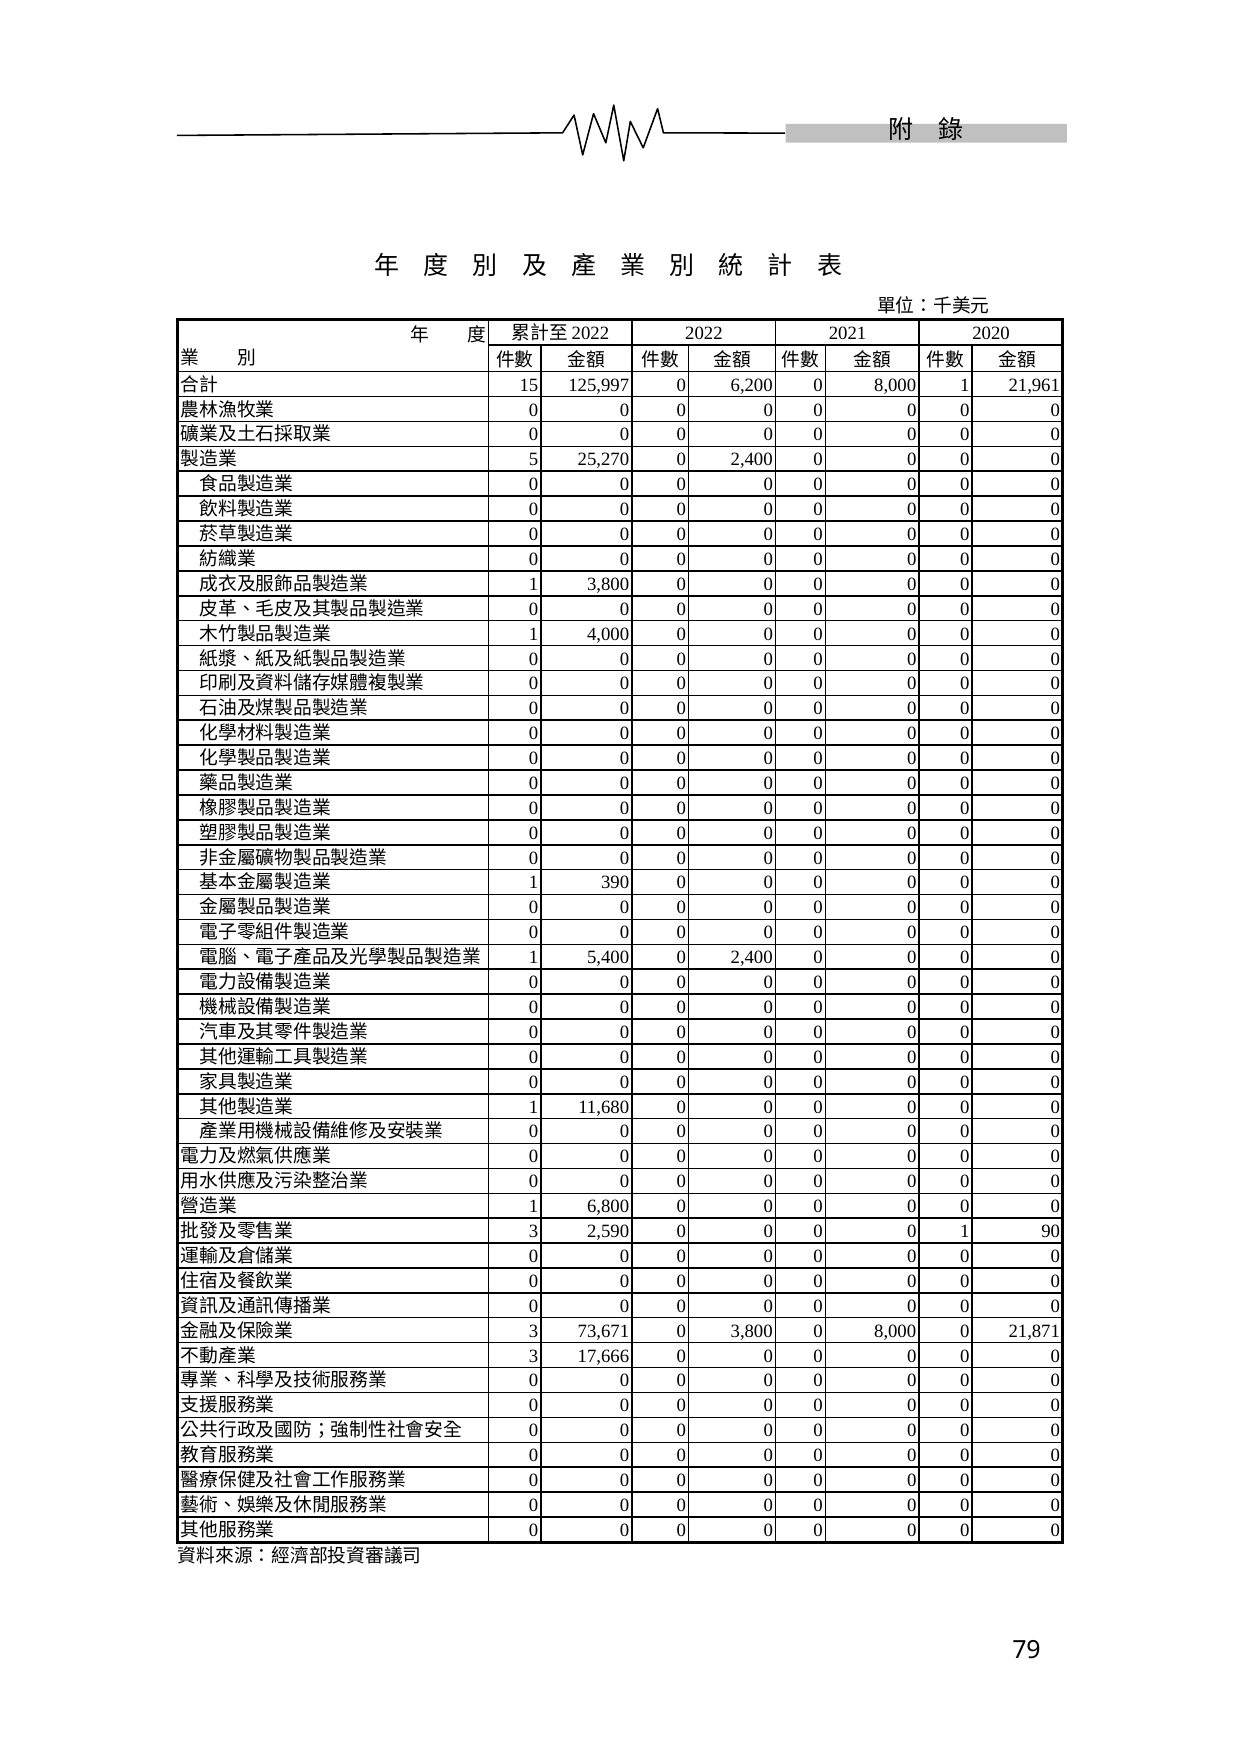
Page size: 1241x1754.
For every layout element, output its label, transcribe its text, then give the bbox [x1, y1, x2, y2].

table_cell 0 [542, 995, 631, 1018]
table_cell 0 [826, 1194, 918, 1217]
table_cell 1 [489, 945, 540, 968]
table_cell 0 [920, 870, 971, 894]
table_cell 0 [689, 870, 775, 894]
table_cell 0 [920, 1169, 971, 1192]
table_cell 6,800 [542, 1194, 631, 1217]
table_cell 0 [920, 1269, 971, 1292]
table_cell 0 [489, 671, 540, 694]
table_cell 紙漿、紙及紙製品製造業 [179, 646, 488, 669]
table_cell 1 [489, 870, 540, 894]
table_cell 0 [776, 1020, 825, 1043]
table_cell 0 [689, 1095, 775, 1118]
table_cell 0 [826, 895, 918, 918]
table_cell 公共行政及國防；強制性社會安全 [179, 1418, 488, 1441]
table_cell 0 [776, 522, 825, 545]
table_cell 非金屬礦物製品製造業 [179, 846, 488, 869]
table_cell 0 [633, 447, 688, 470]
table_cell 0 [776, 771, 825, 794]
table_cell 金額 [826, 346, 918, 371]
table_cell 3 [489, 1343, 540, 1367]
table_cell 15 [489, 372, 540, 396]
table_cell 金額 [542, 346, 631, 371]
table_cell 礦業及土石採取業 [179, 422, 488, 446]
table_cell 0 [689, 621, 775, 645]
table_cell 0 [776, 1095, 825, 1118]
table_cell 0 [542, 1443, 631, 1466]
table_cell 0 [542, 547, 631, 570]
table_cell 0 [920, 1318, 971, 1342]
table_cell 0 [542, 821, 631, 844]
table_cell 0 [489, 422, 540, 446]
table_cell 0 [776, 646, 825, 669]
table_cell 0 [689, 397, 775, 421]
table_cell 0 [973, 1393, 1061, 1416]
table_cell 藝術、娛樂及休閒服務業 [179, 1493, 488, 1516]
table_cell 0 [633, 1119, 688, 1143]
table_cell 0 [689, 671, 775, 694]
table_cell 0 [689, 796, 775, 819]
table_cell 0 [489, 497, 540, 520]
table_cell 0 [973, 497, 1061, 520]
table_cell 皮革、毛皮及其製品製造業 [179, 597, 488, 620]
table_cell 0 [542, 1493, 631, 1516]
table_cell 0 [826, 1294, 918, 1317]
table_cell 0 [920, 1095, 971, 1118]
table_cell 0 [633, 696, 688, 719]
table_cell 0 [776, 746, 825, 769]
table_cell 0 [633, 970, 688, 993]
table_cell 0 [689, 1443, 775, 1466]
table_cell 0 [826, 1343, 918, 1367]
table_cell 0 [826, 1095, 918, 1118]
table_cell 0 [776, 621, 825, 645]
table_cell 0 [973, 945, 1061, 968]
table_cell 0 [920, 995, 971, 1018]
table_cell 0 [633, 821, 688, 844]
table_cell 0 [973, 547, 1061, 570]
table_cell 0 [489, 472, 540, 495]
table_cell 0 [542, 522, 631, 545]
table_cell 0 [689, 1119, 775, 1143]
table_cell 0 [542, 1468, 631, 1491]
table_cell 0 [489, 1518, 540, 1541]
table_cell 0 [776, 1518, 825, 1541]
table_cell 0 [489, 547, 540, 570]
table_cell 0 [920, 1144, 971, 1167]
table_cell 0 [973, 1493, 1061, 1516]
table_cell 0 [920, 1418, 971, 1441]
table_cell 0 [973, 1368, 1061, 1392]
table_cell 0 [920, 1020, 971, 1043]
table_cell 0 [542, 1020, 631, 1043]
table_cell 0 [776, 1244, 825, 1267]
table_cell 合計 [179, 372, 488, 396]
table_cell 0 [633, 721, 688, 744]
table_cell 0 [489, 1119, 540, 1143]
table_cell 成衣及服飾品製造業 [179, 572, 488, 595]
table_cell 0 [542, 1045, 631, 1068]
table_header 累計至2022 [489, 321, 631, 344]
table_cell 0 [489, 1468, 540, 1491]
table_cell 0 [489, 696, 540, 719]
table_cell 0 [973, 1119, 1061, 1143]
table_cell 0 [826, 821, 918, 844]
table_cell 0 [776, 547, 825, 570]
table_cell 0 [489, 796, 540, 819]
table_cell 0 [776, 1269, 825, 1292]
table_cell 0 [689, 1493, 775, 1516]
table_cell 0 [826, 397, 918, 421]
table_cell 0 [776, 920, 825, 943]
table_cell 2,590 [542, 1219, 631, 1242]
table_cell 0 [776, 671, 825, 694]
table_cell 0 [826, 472, 918, 495]
table_cell 0 [973, 646, 1061, 669]
table_cell 0 [920, 1343, 971, 1367]
table_cell 0 [489, 721, 540, 744]
table_cell 0 [776, 1219, 825, 1242]
table_cell 21,871 [973, 1318, 1061, 1342]
table_cell 0 [973, 422, 1061, 446]
table_cell 電力設備製造業 [179, 970, 488, 993]
table_cell 0 [776, 497, 825, 520]
table_cell 0 [973, 1468, 1061, 1491]
table_cell 0 [633, 870, 688, 894]
table_cell 0 [920, 920, 971, 943]
table_cell 0 [489, 771, 540, 794]
table_cell 0 [826, 1020, 918, 1043]
table_cell 0 [920, 771, 971, 794]
table_cell 0 [973, 1095, 1061, 1118]
table_cell 塑膠製品製造業 [179, 821, 488, 844]
table_cell 0 [776, 945, 825, 968]
table_cell 0 [826, 796, 918, 819]
table_cell 0 [973, 1194, 1061, 1217]
table_cell 專業、科學及技術服務業 [179, 1368, 488, 1392]
table_cell 0 [920, 846, 971, 869]
text 單位：千美元 [178, 291, 989, 318]
table_cell 0 [973, 1443, 1061, 1466]
table_cell 0 [689, 1468, 775, 1491]
table_cell 0 [776, 1393, 825, 1416]
table_cell 73,671 [542, 1318, 631, 1342]
table_cell 汽車及其零件製造業 [179, 1020, 488, 1043]
table_cell 0 [776, 472, 825, 495]
table_cell 0 [776, 970, 825, 993]
table_cell 1 [920, 372, 971, 396]
table_cell 0 [689, 895, 775, 918]
table_cell 0 [542, 1368, 631, 1392]
table_cell 0 [776, 1194, 825, 1217]
table_cell 0 [973, 597, 1061, 620]
table_cell 0 [542, 397, 631, 421]
table_cell 基本金屬製造業 [179, 870, 488, 894]
table_cell 0 [973, 970, 1061, 993]
table_cell 0 [542, 1119, 631, 1143]
table_cell 電子零組件製造業 [179, 920, 488, 943]
table_cell 0 [542, 796, 631, 819]
table_cell 0 [973, 1045, 1061, 1068]
table_cell 0 [542, 771, 631, 794]
table_cell 0 [633, 995, 688, 1018]
table_cell 0 [973, 1244, 1061, 1267]
table_cell 0 [689, 1045, 775, 1068]
table_cell 件數 [920, 346, 971, 371]
table_cell 化學製品製造業 [179, 746, 488, 769]
table_cell 0 [689, 721, 775, 744]
table_cell 0 [542, 1294, 631, 1317]
table_cell 0 [689, 1194, 775, 1217]
table_cell 0 [489, 1045, 540, 1068]
table_cell 0 [973, 447, 1061, 470]
table_cell 125,997 [542, 372, 631, 396]
table_cell 0 [826, 1144, 918, 1167]
table_cell 0 [973, 1269, 1061, 1292]
table_cell 0 [689, 846, 775, 869]
table_cell 0 [973, 721, 1061, 744]
table_cell 0 [489, 846, 540, 869]
table_cell 0 [826, 522, 918, 545]
table_cell 0 [920, 746, 971, 769]
table_cell 金融及保險業 [179, 1318, 488, 1342]
table_cell 0 [920, 796, 971, 819]
table_header 2020 [920, 321, 1061, 344]
table_cell 0 [826, 870, 918, 894]
table_cell 0 [633, 1169, 688, 1192]
table_cell 0 [920, 895, 971, 918]
table_cell 營造業 [179, 1194, 488, 1217]
table_cell 0 [776, 1443, 825, 1466]
table_cell 3,800 [542, 572, 631, 595]
table_cell 0 [633, 1443, 688, 1466]
table_cell 農林漁牧業 [179, 397, 488, 421]
table_cell 0 [689, 472, 775, 495]
table_cell 0 [489, 1070, 540, 1093]
table_cell 0 [826, 1169, 918, 1192]
table_cell 0 [826, 945, 918, 968]
table_cell 1 [489, 1095, 540, 1118]
table_cell 機械設備製造業 [179, 995, 488, 1018]
table_cell 0 [489, 597, 540, 620]
table_cell 0 [776, 1343, 825, 1367]
table_cell 件數 [776, 346, 825, 371]
table_cell 不動產業 [179, 1343, 488, 1367]
table_cell 0 [633, 945, 688, 968]
table_cell 金額 [973, 346, 1061, 371]
table_cell 0 [542, 1244, 631, 1267]
table_cell 0 [826, 970, 918, 993]
table_cell 90 [973, 1219, 1061, 1242]
table_cell 0 [826, 671, 918, 694]
table_cell 0 [689, 696, 775, 719]
table_cell 0 [826, 597, 918, 620]
table_cell 0 [542, 472, 631, 495]
table_cell 0 [689, 1294, 775, 1317]
table_cell 0 [689, 597, 775, 620]
table_cell 0 [973, 472, 1061, 495]
table_cell 0 [633, 1070, 688, 1093]
table_cell 0 [633, 1144, 688, 1167]
table_cell 0 [973, 1518, 1061, 1541]
table_cell 運輸及倉儲業 [179, 1244, 488, 1267]
table_cell 0 [776, 721, 825, 744]
table_cell 0 [826, 1269, 918, 1292]
text 年度別及產業別統計表 [178, 237, 1063, 291]
table_cell 0 [776, 995, 825, 1018]
table_cell 0 [633, 1219, 688, 1242]
table_cell 21,961 [973, 372, 1061, 396]
table_cell 件數 [633, 346, 688, 371]
table_cell 0 [633, 1418, 688, 1441]
table_cell 5 [489, 447, 540, 470]
table_cell 0 [776, 1119, 825, 1143]
table_cell 0 [920, 821, 971, 844]
table_cell 0 [489, 1169, 540, 1192]
table_cell 0 [973, 821, 1061, 844]
table_cell 0 [489, 646, 540, 669]
table_cell 0 [633, 746, 688, 769]
table_cell 資訊及通訊傳播業 [179, 1294, 488, 1317]
text 資料來源：經濟部投資審議司 [178, 1544, 1063, 1567]
table_cell 0 [633, 1095, 688, 1118]
table_cell 3 [489, 1318, 540, 1342]
table_cell 0 [776, 397, 825, 421]
table_cell 0 [920, 397, 971, 421]
table_cell 0 [826, 1070, 918, 1093]
table_cell 0 [776, 696, 825, 719]
table_cell 0 [776, 572, 825, 595]
table_cell 0 [542, 497, 631, 520]
table_cell 0 [826, 696, 918, 719]
table_cell 0 [633, 646, 688, 669]
table_cell 0 [920, 646, 971, 669]
table_cell 0 [542, 1144, 631, 1167]
table_cell 2,400 [689, 945, 775, 968]
table_cell 0 [826, 547, 918, 570]
table_cell 0 [920, 1493, 971, 1516]
table_cell 0 [826, 1518, 918, 1541]
table_cell 0 [542, 422, 631, 446]
table_cell 0 [633, 522, 688, 545]
table_cell 0 [542, 846, 631, 869]
table_cell 電力及燃氣供應業 [179, 1144, 488, 1167]
table_cell 0 [689, 1368, 775, 1392]
table_cell 0 [920, 597, 971, 620]
table_cell 0 [920, 945, 971, 968]
table_cell 0 [776, 597, 825, 620]
table_cell 木竹製品製造業 [179, 621, 488, 645]
table_cell 0 [973, 1294, 1061, 1317]
table_cell 0 [973, 771, 1061, 794]
table_cell 0 [489, 821, 540, 844]
table_cell 0 [776, 846, 825, 869]
table_cell 0 [633, 1368, 688, 1392]
table_cell 紡織業 [179, 547, 488, 570]
table_cell 0 [920, 1194, 971, 1217]
table_cell 0 [633, 671, 688, 694]
table_cell 8,000 [826, 372, 918, 396]
table_cell 11,680 [542, 1095, 631, 1118]
table_cell 0 [920, 1045, 971, 1068]
table_cell 1 [489, 1194, 540, 1217]
table_cell 食品製造業 [179, 472, 488, 495]
table_cell 0 [689, 1269, 775, 1292]
table_cell 0 [542, 970, 631, 993]
table_cell 0 [689, 522, 775, 545]
table_cell 菸草製造業 [179, 522, 488, 545]
table_cell 0 [489, 895, 540, 918]
table_cell 0 [826, 746, 918, 769]
table_cell 5,400 [542, 945, 631, 968]
table_cell 1 [920, 1219, 971, 1242]
table_cell 0 [920, 422, 971, 446]
table_cell 0 [973, 870, 1061, 894]
table_cell 件數 [489, 346, 540, 371]
table_cell 住宿及餐飲業 [179, 1269, 488, 1292]
table_cell 0 [542, 1070, 631, 1093]
table_cell 0 [489, 920, 540, 943]
table_cell 0 [973, 671, 1061, 694]
table_cell 0 [920, 1468, 971, 1491]
table_cell 0 [826, 771, 918, 794]
table_cell 0 [689, 1144, 775, 1167]
table_cell 0 [489, 1493, 540, 1516]
table_cell 1 [489, 621, 540, 645]
table_cell 0 [826, 995, 918, 1018]
table_cell 0 [542, 597, 631, 620]
table_cell 0 [776, 1144, 825, 1167]
table_cell 0 [973, 920, 1061, 943]
table_cell 0 [542, 1269, 631, 1292]
table_cell 0 [489, 1443, 540, 1466]
table_cell 0 [542, 1518, 631, 1541]
table_cell 0 [973, 1020, 1061, 1043]
table_cell 0 [920, 1294, 971, 1317]
table_cell 0 [689, 1169, 775, 1192]
table_cell 0 [633, 1194, 688, 1217]
table_cell 0 [973, 1418, 1061, 1441]
table_cell 0 [776, 1468, 825, 1491]
table_cell 0 [973, 572, 1061, 595]
table_cell 0 [776, 821, 825, 844]
table_cell 0 [542, 721, 631, 744]
table_cell 0 [633, 472, 688, 495]
table_cell 0 [542, 671, 631, 694]
table_cell 0 [776, 895, 825, 918]
table_cell 0 [920, 472, 971, 495]
table_cell 0 [920, 572, 971, 595]
table_cell 0 [973, 1070, 1061, 1093]
table_cell 0 [489, 995, 540, 1018]
table_cell 25,270 [542, 447, 631, 470]
table_cell 0 [826, 1443, 918, 1466]
table_cell 印刷及資料儲存媒體複製業 [179, 671, 488, 694]
table_cell 0 [689, 1070, 775, 1093]
table_cell 0 [826, 1393, 918, 1416]
table_cell 0 [776, 1318, 825, 1342]
table_cell 0 [973, 1169, 1061, 1192]
table_cell 0 [776, 796, 825, 819]
table_cell 0 [689, 746, 775, 769]
table_cell 0 [633, 796, 688, 819]
table_cell 0 [776, 1368, 825, 1392]
table_cell 0 [633, 1518, 688, 1541]
table_cell 支援服務業 [179, 1393, 488, 1416]
table_cell 飲料製造業 [179, 497, 488, 520]
table_cell 0 [542, 895, 631, 918]
table_cell 0 [920, 522, 971, 545]
table_cell 0 [776, 447, 825, 470]
table_cell 0 [973, 995, 1061, 1018]
table_cell 0 [826, 1119, 918, 1143]
table_cell 0 [826, 572, 918, 595]
table_cell 0 [689, 646, 775, 669]
table_cell 0 [689, 1343, 775, 1367]
table_cell 0 [826, 1493, 918, 1516]
table_cell 0 [489, 1418, 540, 1441]
table_header 2021 [776, 321, 918, 344]
table_cell 金額 [689, 346, 775, 371]
table_cell 0 [826, 1219, 918, 1242]
table_cell 其他製造業 [179, 1095, 488, 1118]
table_cell 0 [689, 970, 775, 993]
table_cell 0 [973, 1343, 1061, 1367]
table_cell 石油及煤製品製造業 [179, 696, 488, 719]
table_cell 0 [489, 1294, 540, 1317]
table_cell 產業用機械設備維修及安裝業 [179, 1119, 488, 1143]
table_cell 0 [633, 1045, 688, 1068]
table_cell 0 [489, 1020, 540, 1043]
table_cell 0 [826, 422, 918, 446]
table_cell 0 [689, 771, 775, 794]
table_cell 0 [826, 920, 918, 943]
table_cell 教育服務業 [179, 1443, 488, 1466]
table_cell 0 [776, 372, 825, 396]
table_cell 0 [920, 1070, 971, 1093]
table_cell 其他服務業 [179, 1518, 488, 1541]
table_cell 0 [826, 1045, 918, 1068]
table_cell 0 [489, 970, 540, 993]
table_cell 0 [689, 821, 775, 844]
table_cell 2,400 [689, 447, 775, 470]
table_cell 0 [826, 621, 918, 645]
table_cell 6,200 [689, 372, 775, 396]
table_cell 0 [633, 1343, 688, 1367]
table_cell 0 [489, 1244, 540, 1267]
table_cell 0 [542, 1169, 631, 1192]
table_cell 0 [776, 422, 825, 446]
table_cell 0 [633, 920, 688, 943]
table_cell 0 [689, 422, 775, 446]
table_cell 0 [633, 547, 688, 570]
table_cell 家具製造業 [179, 1070, 488, 1093]
table_cell 0 [633, 621, 688, 645]
table_cell 0 [973, 796, 1061, 819]
table_cell 0 [776, 870, 825, 894]
table_cell 醫療保健及社會工作服務業 [179, 1468, 488, 1491]
table_cell 0 [689, 920, 775, 943]
table_cell 0 [633, 572, 688, 595]
table_cell 其他運輸工具製造業 [179, 1045, 488, 1068]
table_cell 0 [826, 1418, 918, 1441]
table_cell 0 [633, 1393, 688, 1416]
table_cell 0 [826, 1468, 918, 1491]
table_cell 0 [920, 1244, 971, 1267]
table_cell 0 [633, 771, 688, 794]
table_cell 0 [973, 696, 1061, 719]
table_cell 0 [633, 497, 688, 520]
table_header 年 度 業 別 [179, 321, 488, 371]
table_cell 0 [542, 746, 631, 769]
table_cell 0 [633, 895, 688, 918]
table_cell 0 [826, 846, 918, 869]
table_cell 0 [689, 497, 775, 520]
table_cell 0 [826, 497, 918, 520]
table_cell 3 [489, 1219, 540, 1242]
table_cell 0 [633, 1269, 688, 1292]
table_cell 0 [776, 1045, 825, 1068]
table_cell 0 [920, 547, 971, 570]
table_cell 17,666 [542, 1343, 631, 1367]
table_cell 0 [489, 746, 540, 769]
table_cell 0 [633, 1294, 688, 1317]
table_cell 0 [973, 895, 1061, 918]
table_cell 0 [920, 1518, 971, 1541]
table_cell 0 [633, 1020, 688, 1043]
table_cell 0 [542, 1393, 631, 1416]
table_cell 1 [489, 572, 540, 595]
table_cell 0 [776, 1294, 825, 1317]
table_cell 0 [542, 696, 631, 719]
table_cell 0 [542, 646, 631, 669]
table_cell 金屬製品製造業 [179, 895, 488, 918]
table_cell 0 [489, 1269, 540, 1292]
table_cell 0 [973, 397, 1061, 421]
table_cell 0 [973, 522, 1061, 545]
table_cell 0 [920, 621, 971, 645]
table_cell 8,000 [826, 1318, 918, 1342]
table_cell 0 [920, 1368, 971, 1392]
table_cell 0 [633, 597, 688, 620]
table_cell 0 [920, 970, 971, 993]
table_cell 0 [826, 447, 918, 470]
table_cell 0 [633, 397, 688, 421]
table_cell 0 [489, 1368, 540, 1392]
table_cell 0 [633, 422, 688, 446]
table_cell 0 [633, 1318, 688, 1342]
table_cell 0 [826, 721, 918, 744]
table_cell 0 [633, 1468, 688, 1491]
table_cell 0 [776, 1493, 825, 1516]
table_cell 0 [920, 1393, 971, 1416]
table_cell 3,800 [689, 1318, 775, 1342]
table_cell 0 [689, 572, 775, 595]
table_cell 0 [633, 372, 688, 396]
table_cell 0 [489, 1393, 540, 1416]
table_cell 0 [973, 1144, 1061, 1167]
table_cell 0 [920, 671, 971, 694]
table_cell 0 [973, 846, 1061, 869]
table_cell 化學材料製造業 [179, 721, 488, 744]
table_cell 製造業 [179, 447, 488, 470]
table_cell 0 [689, 1393, 775, 1416]
table_cell 0 [489, 397, 540, 421]
table_header 2022 [633, 321, 775, 344]
table_cell 0 [689, 1219, 775, 1242]
table_cell 0 [489, 522, 540, 545]
table_cell 0 [776, 1070, 825, 1093]
table_cell 0 [776, 1169, 825, 1192]
table_cell 0 [973, 621, 1061, 645]
table_cell 0 [973, 746, 1061, 769]
table_cell 批發及零售業 [179, 1219, 488, 1242]
table_cell 0 [689, 1418, 775, 1441]
table_cell 0 [489, 1144, 540, 1167]
table_cell 0 [542, 920, 631, 943]
table_cell 0 [920, 1443, 971, 1466]
table_cell 0 [826, 1244, 918, 1267]
table_cell 0 [920, 497, 971, 520]
table_cell 0 [633, 846, 688, 869]
table_cell 0 [826, 646, 918, 669]
table_cell 0 [542, 1418, 631, 1441]
table_cell 0 [920, 447, 971, 470]
table_cell 0 [689, 995, 775, 1018]
table_cell 電腦、電子產品及光學製品製造業 [179, 945, 488, 968]
table_cell 0 [776, 1418, 825, 1441]
table_cell 0 [920, 696, 971, 719]
table_cell 0 [826, 1368, 918, 1392]
table_cell 390 [542, 870, 631, 894]
table_cell 用水供應及污染整治業 [179, 1169, 488, 1192]
table_cell 0 [633, 1244, 688, 1267]
table_cell 4,000 [542, 621, 631, 645]
table_cell 0 [633, 1493, 688, 1516]
table_cell 0 [689, 1244, 775, 1267]
table_cell 0 [689, 547, 775, 570]
table_cell 藥品製造業 [179, 771, 488, 794]
table_cell 0 [920, 1119, 971, 1143]
table_cell 橡膠製品製造業 [179, 796, 488, 819]
table_cell 0 [689, 1020, 775, 1043]
table_cell 0 [689, 1518, 775, 1541]
table_cell 0 [920, 721, 971, 744]
